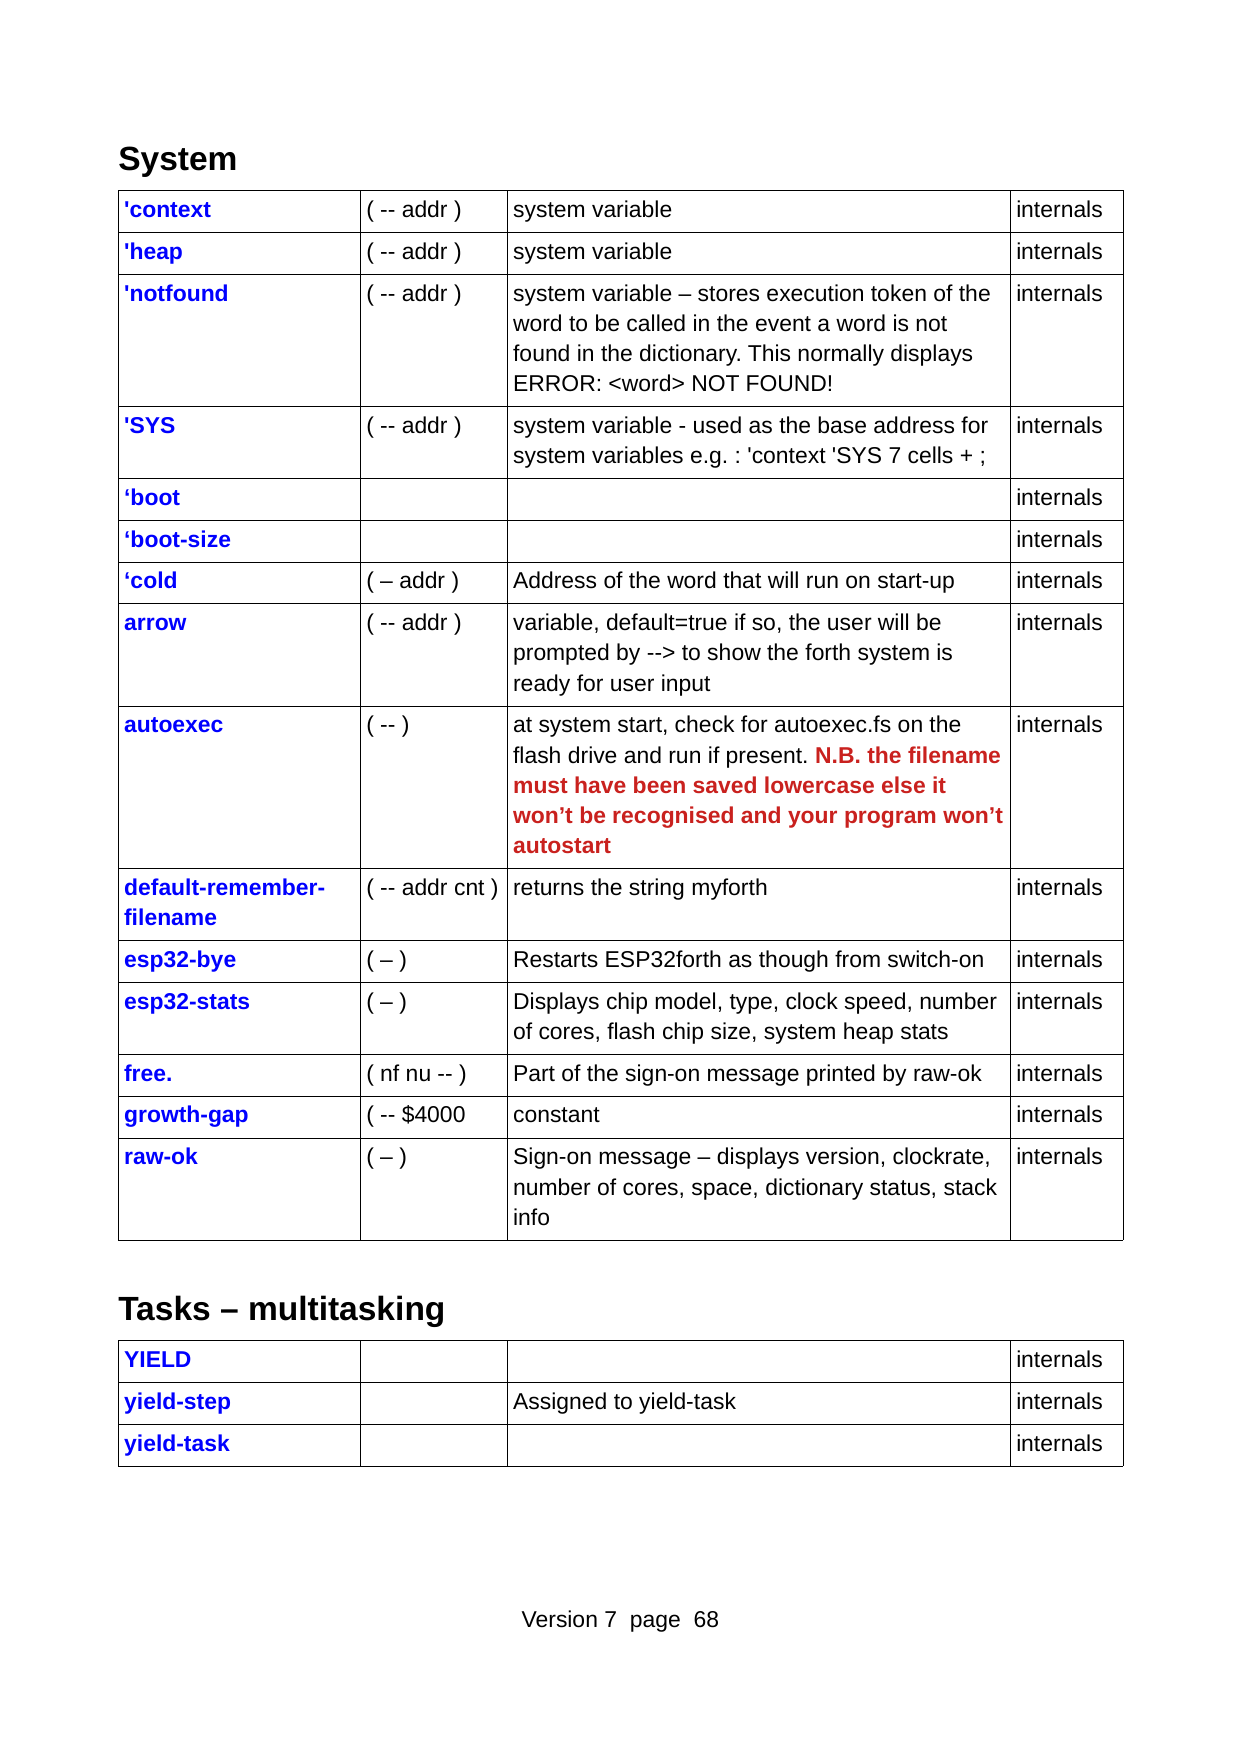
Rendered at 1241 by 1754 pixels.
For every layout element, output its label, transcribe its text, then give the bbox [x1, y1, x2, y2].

table_header internals [1011, 191, 1123, 232]
table_header [508, 1341, 1010, 1382]
table_cell Sign-on message – displays version, clockrate, number of cores, space, dictionary status, stack info [508, 1139, 1010, 1239]
table_cell [361, 1383, 507, 1424]
table_cell ( – addr ) [361, 563, 507, 603]
table_cell ‘cold [119, 563, 360, 603]
table_cell [361, 479, 507, 520]
table_cell Assigned to yield-task [508, 1383, 1010, 1424]
table_cell ( – ) [361, 1139, 507, 1239]
table_cell returns the string myforth [508, 869, 1010, 940]
table_header 'context [119, 191, 360, 232]
table_cell system variable - used as the base address for system variables e.g. : 'context 'SYS 7 cells + ; [508, 407, 1010, 478]
table_cell internals [1011, 941, 1123, 982]
table_cell 'notfound [119, 275, 360, 406]
table_cell internals [1011, 1383, 1123, 1424]
table_cell internals [1011, 479, 1123, 520]
table_cell ( -- $4000 [361, 1097, 507, 1137]
table_cell esp32-stats [119, 983, 360, 1054]
table_cell internals [1011, 275, 1123, 406]
table_cell ( -- addr ) [361, 233, 507, 274]
table_cell esp32-bye [119, 941, 360, 982]
subtitle Tasks – multitasking [118, 1289, 1122, 1328]
table_cell internals [1011, 1055, 1123, 1096]
table_cell ( nf nu -- ) [361, 1055, 507, 1096]
table_cell ( -- addr ) [361, 407, 507, 478]
table_cell system variable [508, 233, 1010, 274]
table_cell autoexec [119, 707, 360, 868]
table_cell [508, 521, 1010, 562]
table_cell 'heap [119, 233, 360, 274]
table_cell Part of the sign-on message printed by raw-ok [508, 1055, 1010, 1096]
table_header [361, 1341, 507, 1382]
table_cell [508, 479, 1010, 520]
table_cell ‘boot-size [119, 521, 360, 562]
table_cell growth-gap [119, 1097, 360, 1137]
table_header system variable [508, 191, 1010, 232]
table_cell internals [1011, 1097, 1123, 1137]
table_cell yield-task [119, 1425, 360, 1466]
table_cell free. [119, 1055, 360, 1096]
table_cell at system start, check for autoexec.fs on the flash drive and run if present. N.B. the filename must have been saved lowercase else it won’t be recognised and your program won’t autostart [508, 707, 1010, 868]
table_cell default-remember-filename [119, 869, 360, 940]
table_cell internals [1011, 707, 1123, 868]
subtitle System [118, 139, 1122, 178]
table_cell ( – ) [361, 941, 507, 982]
table_cell internals [1011, 1425, 1123, 1466]
table_cell variable, default=true if so, the user will be prompted by --> to show the forth system is ready for user input [508, 604, 1010, 706]
table_cell raw-ok [119, 1139, 360, 1239]
table_cell internals [1011, 563, 1123, 603]
table_cell internals [1011, 233, 1123, 274]
table_header YIELD [119, 1341, 360, 1382]
table_cell Address of the word that will run on start-up [508, 563, 1010, 603]
table_cell constant [508, 1097, 1010, 1137]
table_cell [508, 1425, 1010, 1466]
table_cell internals [1011, 1139, 1123, 1239]
table_header ( -- addr ) [361, 191, 507, 232]
table_cell internals [1011, 407, 1123, 478]
table_header internals [1011, 1341, 1123, 1382]
table_cell ( -- addr ) [361, 275, 507, 406]
table_cell arrow [119, 604, 360, 706]
table_cell internals [1011, 604, 1123, 706]
table_cell 'SYS [119, 407, 360, 478]
table_cell ( – ) [361, 983, 507, 1054]
table_cell internals [1011, 983, 1123, 1054]
table_cell [361, 1425, 507, 1466]
table_cell ( -- ) [361, 707, 507, 868]
table_cell internals [1011, 869, 1123, 940]
table_cell internals [1011, 521, 1123, 562]
table_cell system variable – stores execution token of the word to be called in the event a word is not found in the dictionary. This normally displays ERROR: <word> NOT FOUND! [508, 275, 1010, 406]
table_cell ( -- addr ) [361, 604, 507, 706]
table_cell ‘boot [119, 479, 360, 520]
table_cell ( -- addr cnt ) [361, 869, 507, 940]
table_cell yield-step [119, 1383, 360, 1424]
table_cell Restarts ESP32forth as though from switch-on [508, 941, 1010, 982]
table_cell Displays chip model, type, clock speed, number of cores, flash chip size, system heap stats [508, 983, 1010, 1054]
table_cell [361, 521, 507, 562]
